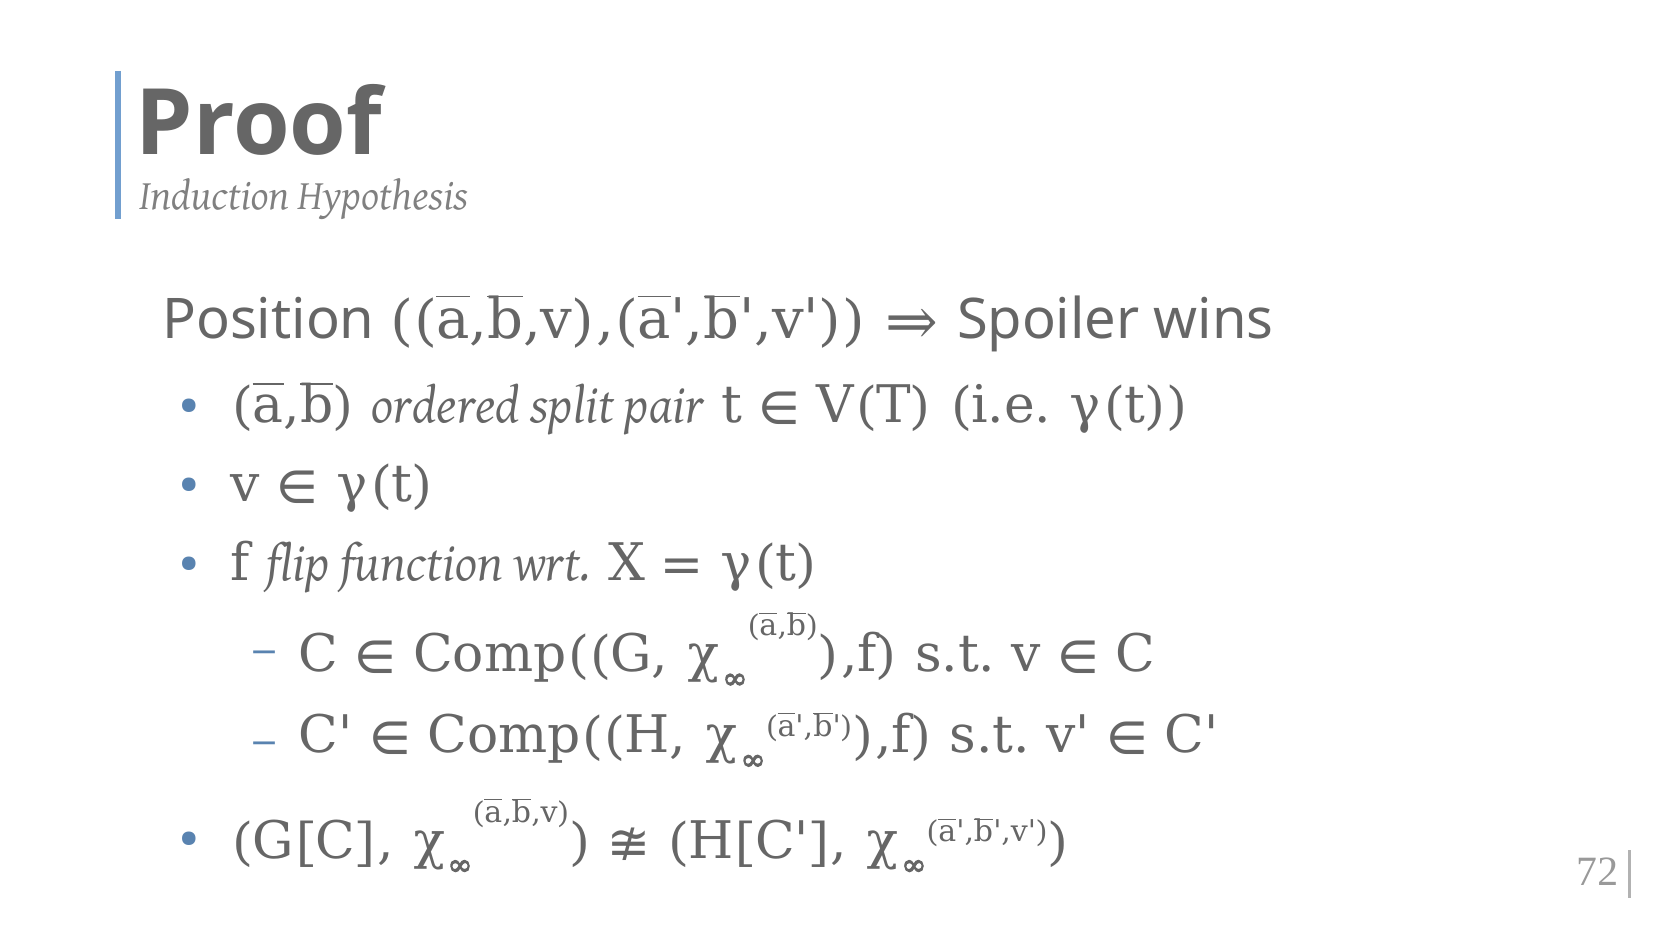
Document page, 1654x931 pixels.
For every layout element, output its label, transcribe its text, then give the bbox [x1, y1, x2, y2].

title Proof [135, 60, 1601, 178]
list Position ((a,b,v),(a',b',v')) ⇒ Spoiler wins (a,b) ordered split pair t ∈ V(T) (i.e. γ(t)) v ∈ γ(t) f flip function wrt. X = γ(t) C ∈ Comp((G, χ∞(a,b)),f) s.t. v ∈ C C' ∈ Comp((H, χ∞(a',b')),f) s.t. v' ∈ C' (G[C], χ∞(a,b,v)) ≇ (H[C'], χ∞(a',b',v')) [94, 278, 1566, 884]
text_box Induction Hypothesis [124, 165, 721, 229]
